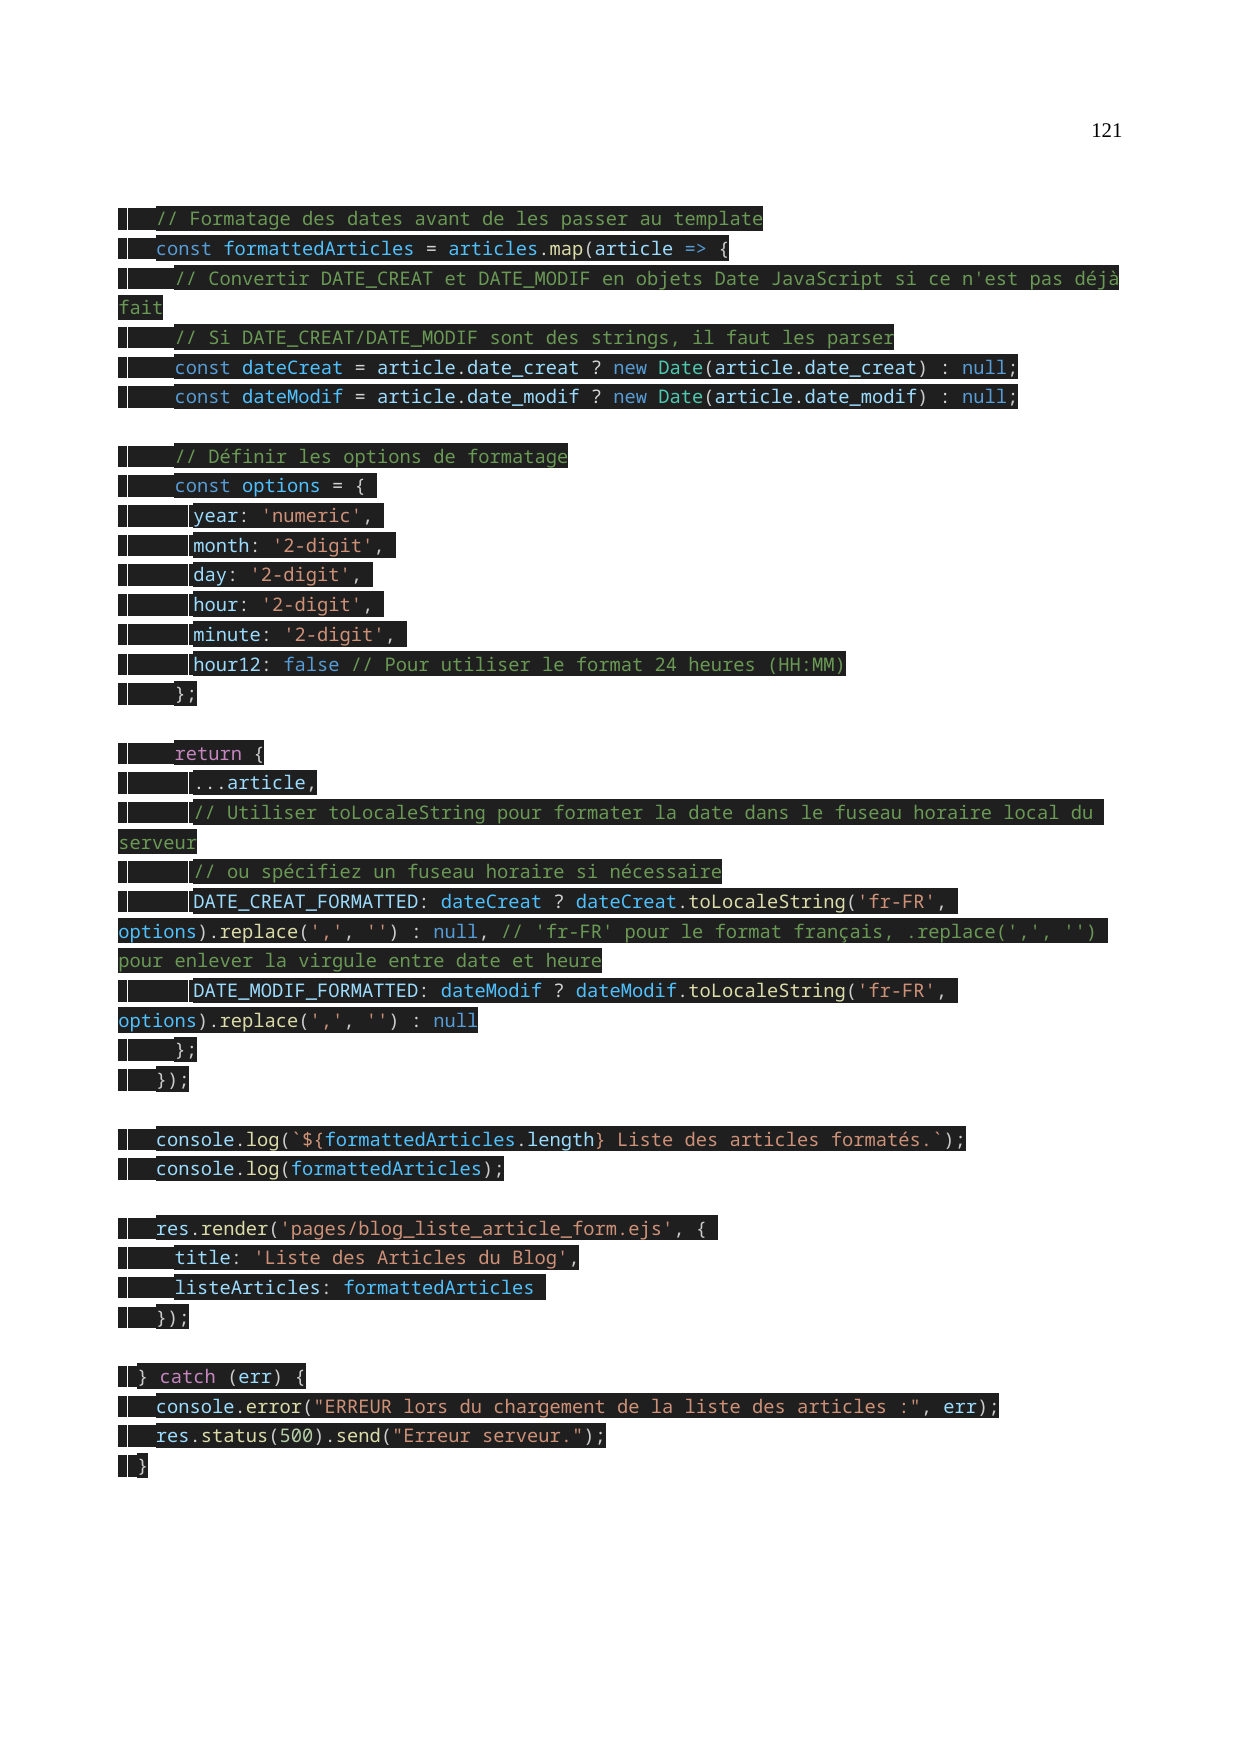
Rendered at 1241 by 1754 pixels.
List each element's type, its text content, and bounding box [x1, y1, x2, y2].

text day: '2-digit', [118, 558, 1122, 587]
text } catch (err) { [118, 1359, 1122, 1389]
text title: 'Liste des Articles du Blog', [118, 1240, 1122, 1270]
text }); [118, 1300, 1122, 1329]
text console.log(formattedArticles); [118, 1151, 1122, 1181]
text return { [118, 736, 1122, 765]
text DATE_MODIF_FORMATTED: dateModif ? dateModif.toLocaleString('fr-FR', options).replace(',', '') : null [118, 973, 1122, 1033]
text ...article, [118, 765, 1122, 795]
text // ou spécifiez un fuseau horaire si nécessaire [118, 854, 1122, 884]
text const dateCreat = article.date_creat ? new Date(article.date_creat) : null; [118, 350, 1122, 379]
text year: 'numeric', [118, 498, 1122, 528]
text } [118, 1448, 1122, 1478]
text month: '2-digit', [118, 528, 1122, 558]
text const options = { [118, 468, 1122, 498]
text }); [118, 1062, 1122, 1092]
text hour: '2-digit', [118, 587, 1122, 617]
text // Formatage des dates avant de les passer au template [118, 201, 1122, 231]
text const dateModif = article.date_modif ? new Date(article.date_modif) : null; [118, 379, 1122, 409]
text listeArticles: formattedArticles [118, 1270, 1122, 1300]
text res.status(500).send("Erreur serveur."); [118, 1418, 1122, 1448]
text // Si DATE_CREAT/DATE_MODIF sont des strings, il faut les parser [118, 320, 1122, 350]
text res.render('pages/blog_liste_article_form.ejs', { [118, 1211, 1122, 1240]
text hour12: false // Pour utiliser le format 24 heures (HH:MM) [118, 647, 1122, 676]
text // Définir les options de formatage [118, 439, 1122, 468]
text DATE_CREAT_FORMATTED: dateCreat ? dateCreat.toLocaleString('fr-FR', options).replace(',', '') : null, // 'fr-FR' pour le format français, .replace(',', '') pour enlever la virgule entre date et heure [118, 884, 1122, 973]
text }; [118, 1033, 1122, 1062]
text // Utiliser toLocaleString pour formater la date dans le fuseau horaire local du serveur [118, 795, 1122, 854]
text // Convertir DATE_CREAT et DATE_MODIF en objets Date JavaScript si ce n'est pas déjà fait [118, 261, 1122, 320]
text console.error("ERREUR lors du chargement de la liste des articles :", err); [118, 1389, 1122, 1418]
text console.log(`${formattedArticles.length} Liste des articles formatés.`); [118, 1122, 1122, 1151]
text minute: '2-digit', [118, 617, 1122, 647]
text const formattedArticles = articles.map(article => { [118, 231, 1122, 261]
text }; [118, 676, 1122, 706]
